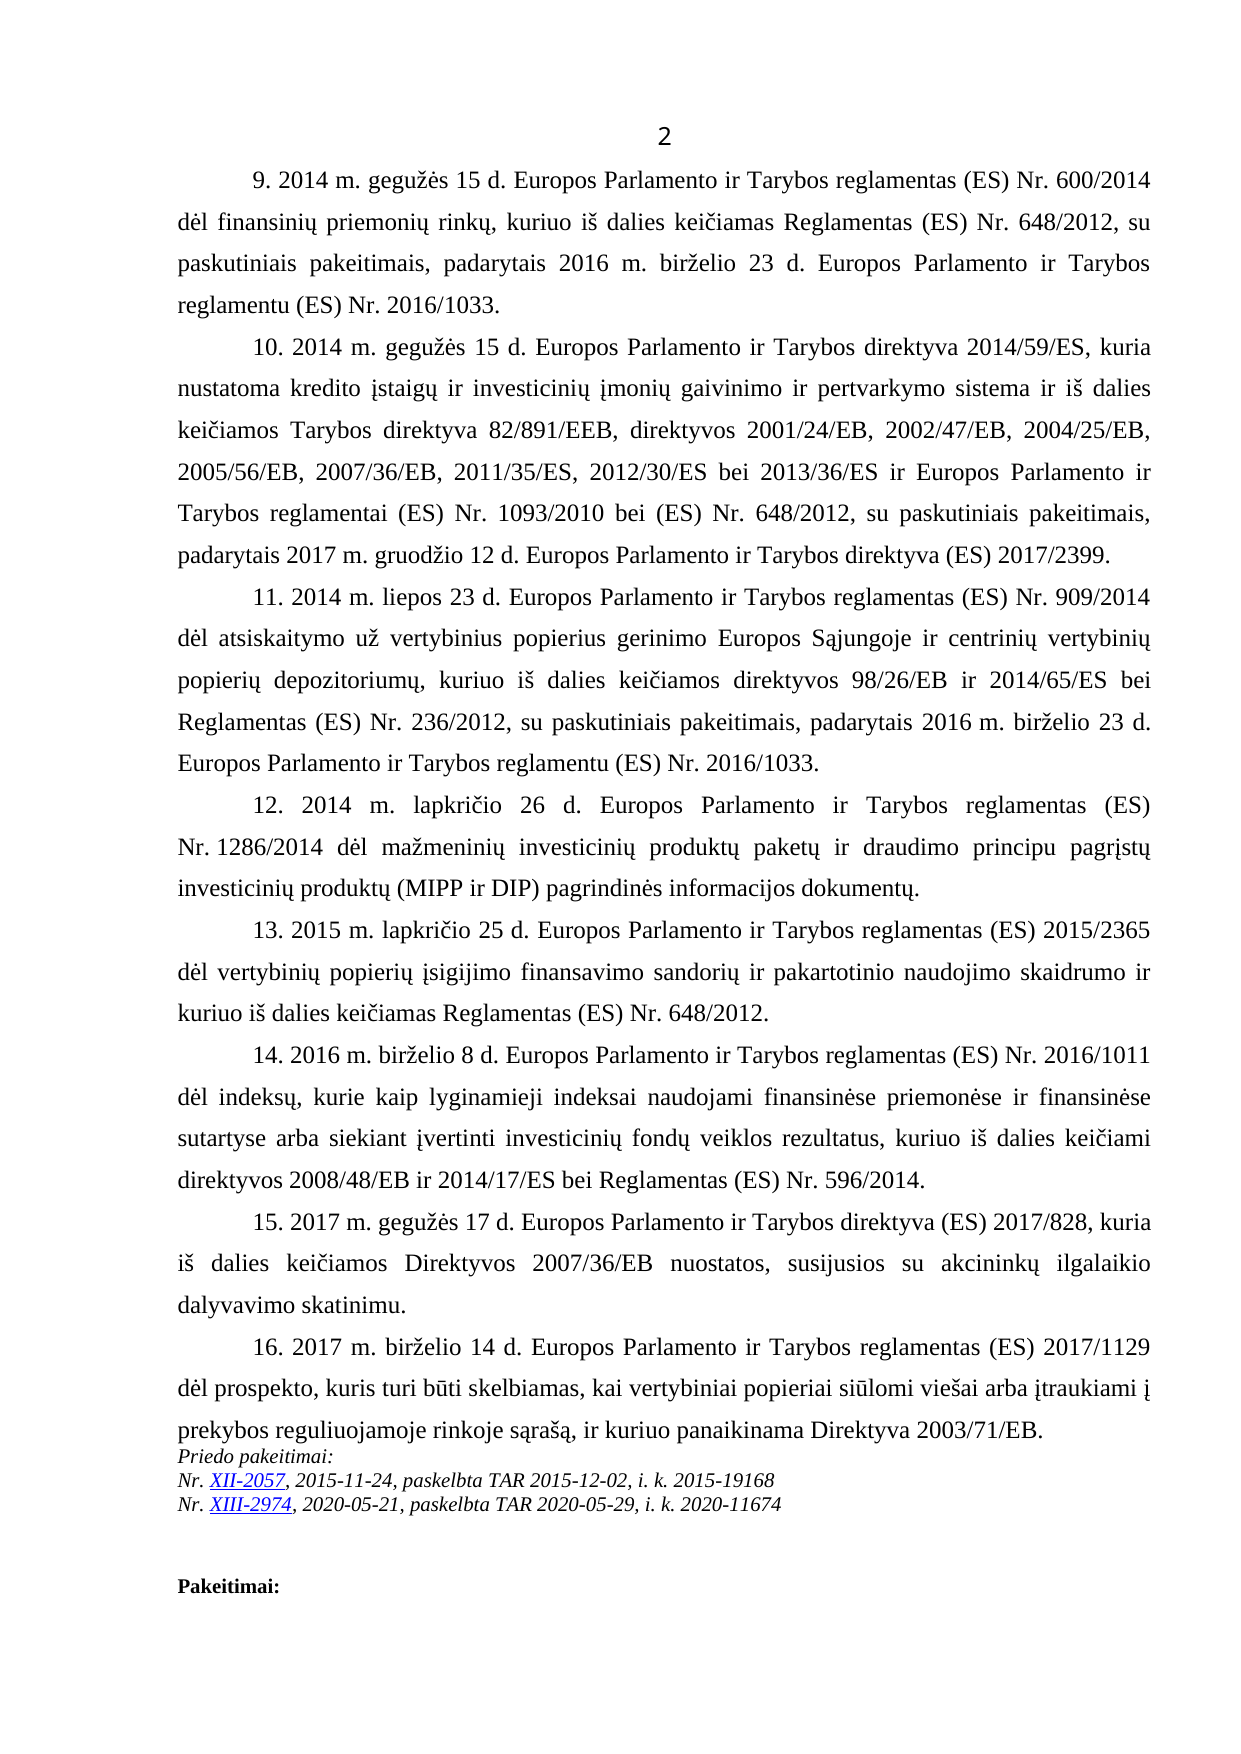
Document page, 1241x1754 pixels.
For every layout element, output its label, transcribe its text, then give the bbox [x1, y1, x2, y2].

text 14. 2016 m. birželio 8 d. Europos Parlamento ir Tarybos reglamentas (ES) Nr. 2016/1011 dėl indeksų, kurie kaip lyginamieji indeksai naudojami finansinėse priemonėse ir finansinėse sutartyse arba siekiant įvertinti investicinių fondų veiklos rezultatus, kuriuo iš dalies keičiami direktyvos 2008/48/EB ir 2014/17/ES bei Reglamentas (ES) Nr. 596/2014. [177, 1027, 1152, 1194]
text 15. 2017 m. gegužės 17 d. Europos Parlamento ir Tarybos direktyva (ES) 2017/828, kuria iš dalies keičiamos Direktyvos 2007/36/EB nuostatos, susijusios su akcininkų ilgalaikio dalyvavimo skatinimu. [177, 1194, 1152, 1319]
text 13. 2015 m. lapkričio 25 d. Europos Parlamento ir Tarybos reglamentas (ES) 2015/2365 dėl vertybinių popierių įsigijimo finansavimo sandorių ir pakartotinio naudojimo skaidrumo ir kuriuo iš dalies keičiamas Reglamentas (ES) Nr. 648/2012. [177, 902, 1152, 1027]
text 9. 2014 m. gegužės 15 d. Europos Parlamento ir Tarybos reglamentas (ES) Nr. 600/2014 dėl finansinių priemonių rinkų, kuriuo iš dalies keičiamas Reglamentas (ES) Nr. 648/2012, su paskutiniais pakeitimais, padarytais 2016 m. birželio 23 d. Europos Parlamento ir Tarybos reglamentu (ES) Nr. 2016/1033. [177, 152, 1152, 319]
text 12. 2014 m. lapkričio 26 d. Europos Parlamento ir Tarybos reglamentas (ES) Nr. 1286/2014 dėl mažmeninių investicinių produktų paketų ir draudimo principu pagrįstų investicinių produktų (MIPP ir DIP) pagrindinės informacijos dokumentų. [177, 777, 1152, 902]
text 11. 2014 m. liepos 23 d. Europos Parlamento ir Tarybos reglamentas (ES) Nr. 909/2014 dėl atsiskaitymo už vertybinius popierius gerinimo Europos Sąjungoje ir centrinių vertybinių popierių depozitoriumų, kuriuo iš dalies keičiamos direktyvos 98/26/EB ir 2014/65/ES bei Reglamentas (ES) Nr. 236/2012, su paskutiniais pakeitimais, padarytais 2016 m. birželio 23 d. Europos Parlamento ir Tarybos reglamentu (ES) Nr. 2016/1033. [177, 569, 1152, 777]
text 10. 2014 m. gegužės 15 d. Europos Parlamento ir Tarybos direktyva 2014/59/ES, kuria nustatoma kredito įstaigų ir investicinių įmonių gaivinimo ir pertvarkymo sistema ir iš dalies keičiamos Tarybos direktyva 82/891/EEB, direktyvos 2001/24/EB, 2002/47/EB, 2004/25/EB, 2005/56/EB, 2007/36/EB, 2011/35/ES, 2012/30/ES bei 2013/36/ES ir Europos Parlamento ir Tarybos reglamentai (ES) Nr. 1093/2010 bei (ES) Nr. 648/2012, su paskutiniais pakeitimais, padarytais 2017 m. gruodžio 12 d. Europos Parlamento ir Tarybos direktyva (ES) 2017/2399. [177, 319, 1152, 569]
text Priedo pakeitimai: [177, 1444, 1152, 1468]
text Pakeitimai: [177, 1573, 1152, 1598]
text Nr. XII-2057, 2015-11-24, paskelbta TAR 2015-12-02, i. k. 2015-19168 [177, 1468, 1152, 1492]
text Nr. XIII-2974, 2020-05-21, paskelbta TAR 2020-05-29, i. k. 2020-11674 [177, 1492, 1152, 1516]
text 16. 2017 m. birželio 14 d. Europos Parlamento ir Tarybos reglamentas (ES) 2017/1129 dėl prospekto, kuris turi būti skelbiamas, kai vertybiniai popieriai siūlomi viešai arba įtraukiami į prekybos reguliuojamoje rinkoje sąrašą, ir kuriuo panaikinama Direktyva 2003/71/EB. [177, 1319, 1152, 1444]
